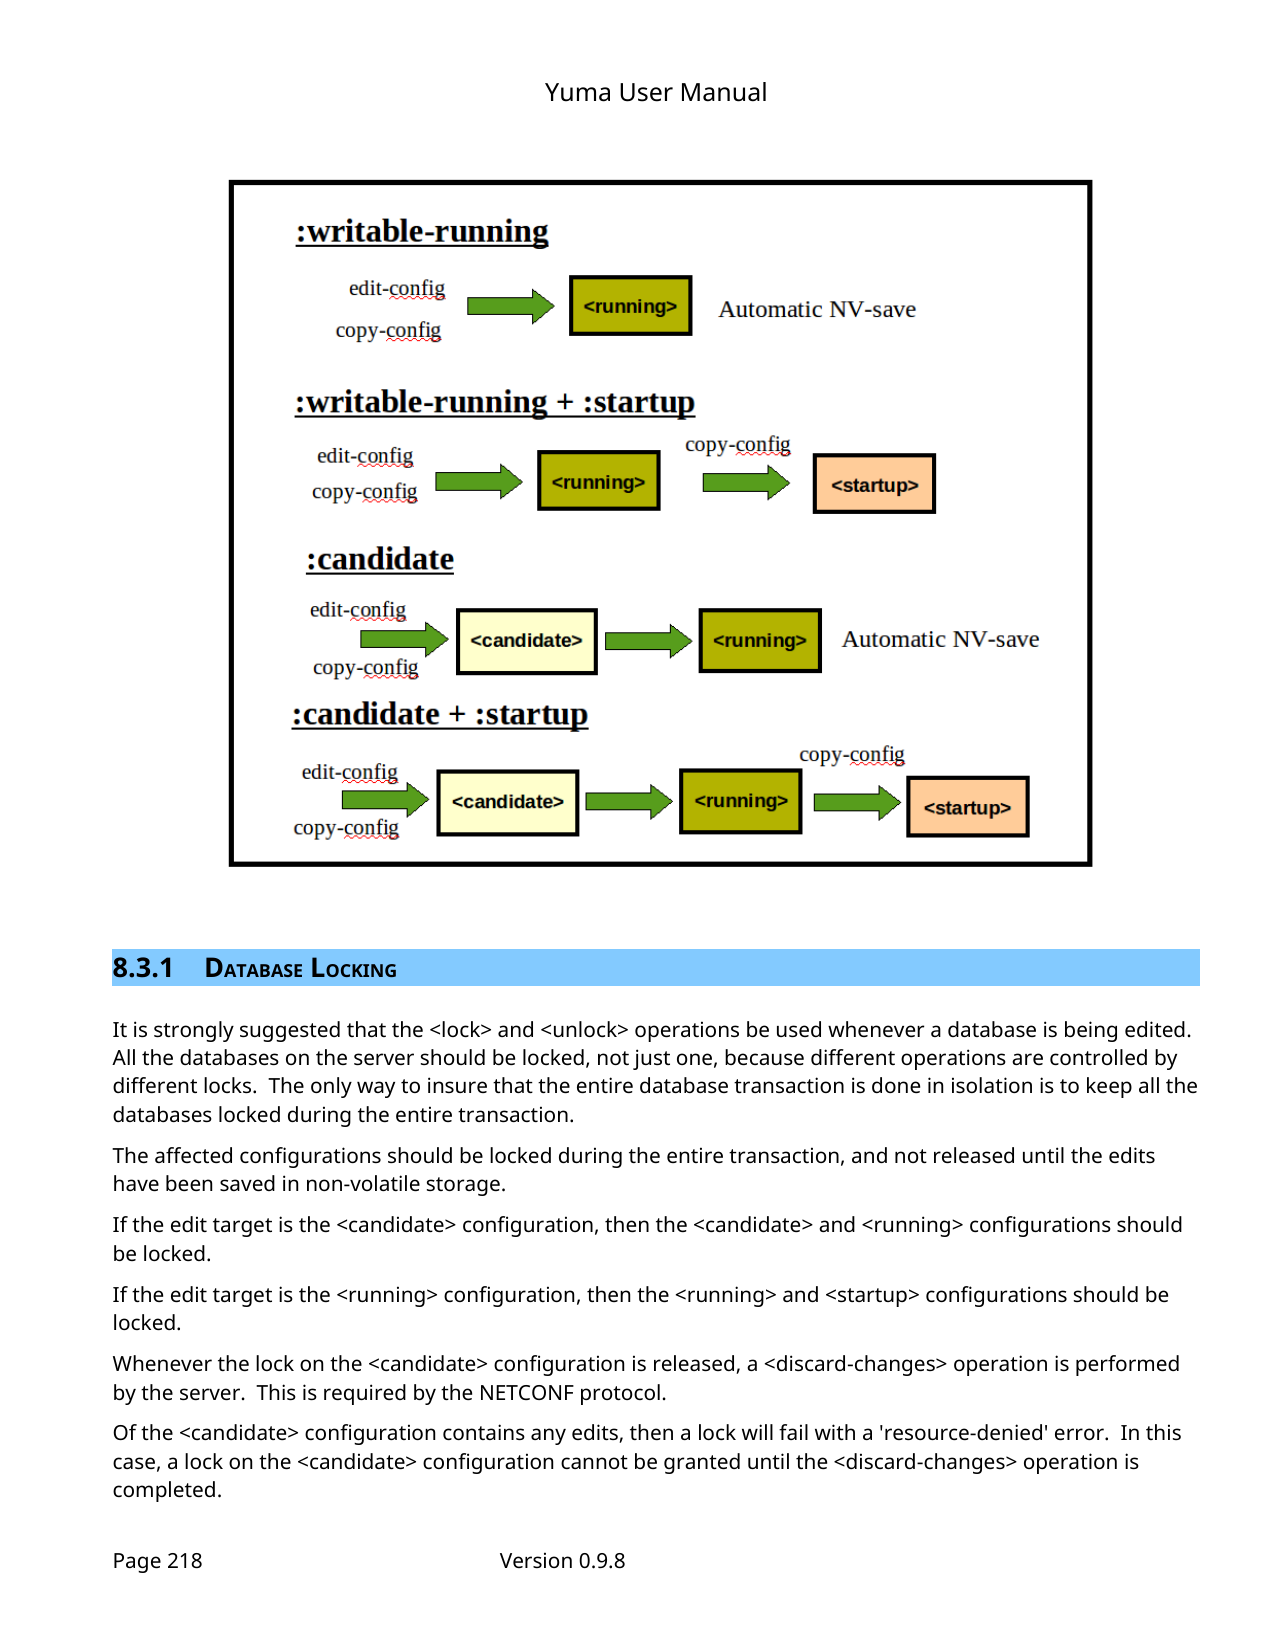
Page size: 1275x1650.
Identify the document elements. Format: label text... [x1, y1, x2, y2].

text Whenever the lock on the <candidate> configuration is released, a <discard-changes> operation is performed by the server. This is required by the NETCONF protocol. [112, 1349, 1200, 1406]
text The affected configurations should be locked during the entire transaction, and not released until the edits have been saved in non-volatile storage. [112, 1141, 1200, 1198]
text If the edit target is the <running> configuration, then the <running> and <startup> configurations should be locked. [112, 1280, 1200, 1337]
text If the edit target is the <candidate> configuration, then the <candidate> and <running> configurations should be locked. [112, 1210, 1200, 1267]
subtitle Database Locking [112, 949, 1200, 986]
text It is strongly suggested that the <lock> and <unlock> operations be used whenever a database is being edited. All the databases on the server should be locked, not just one, because different operations are controlled by different locks. The only way to insure that the entire database transaction is done in isolation is to keep all the databases locked during the entire transaction. [112, 1015, 1200, 1128]
text Of the <candidate> configuration contains any edits, then a lock will fail with a 'resource-denied' error. In this case, a lock on the <candidate> configuration cannot be granted until the <discard-changes> operation is completed. [112, 1418, 1200, 1504]
picture [163, 138, 1150, 892]
